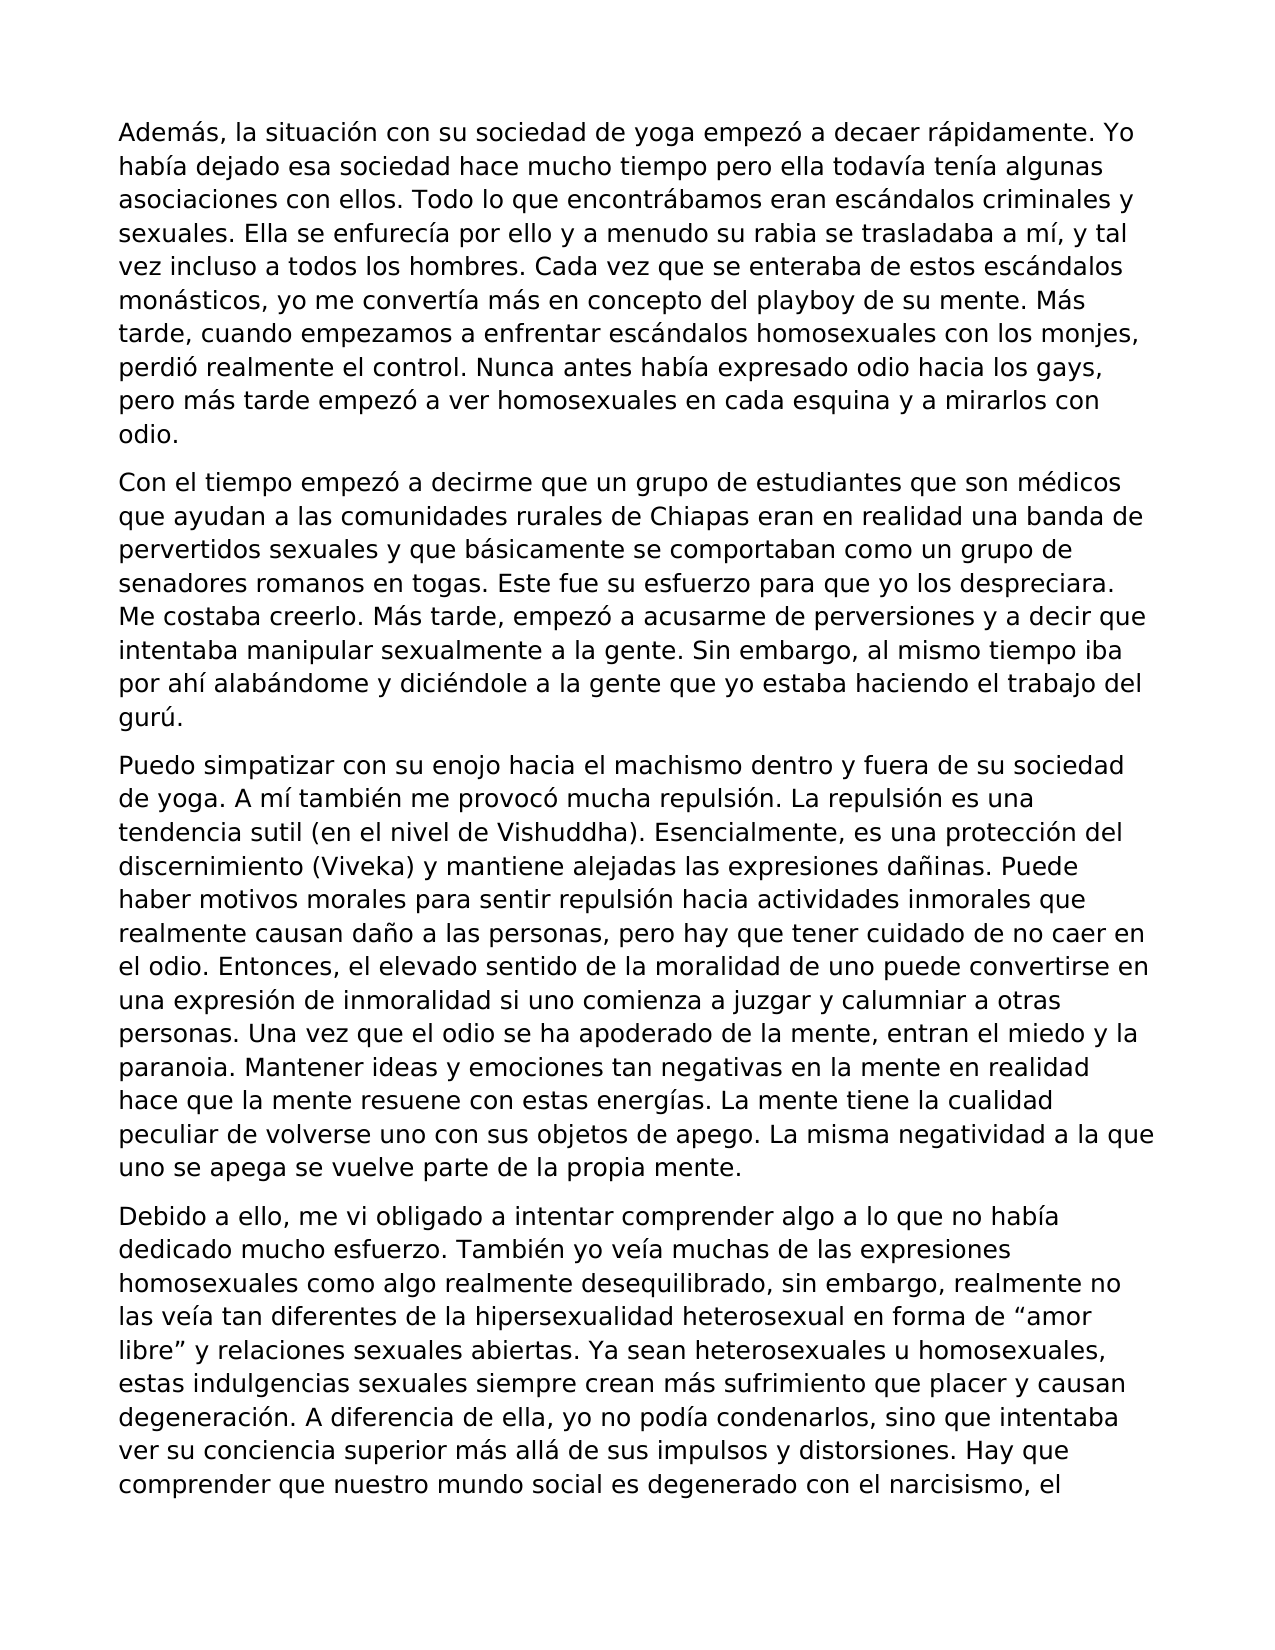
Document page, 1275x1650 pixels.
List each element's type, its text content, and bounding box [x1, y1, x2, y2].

text Puedo simpatizar con su enojo hacia el machismo dentro y fuera de su sociedad de yoga. A mí también me provocó mucha repulsión. La repulsión es una tendencia sutil (en el nivel de Vishuddha). Esencialmente, es una protección del discernimiento (Viveka) y mantiene alejadas las expresiones dañinas. Puede haber motivos morales para sentir repulsión hacia actividades inmorales que realmente causan daño a las personas, pero hay que tener cuidado de no caer en el odio. Entonces, el elevado sentido de la moralidad de uno puede convertirse en una expresión de inmoralidad si uno comienza a juzgar y calumniar a otras personas. Una vez que el odio se ha apoderado de la mente, entran el miedo y la paranoia. Mantener ideas y emociones tan negativas en la mente en realidad hace que la mente resuene con estas energías. La mente tiene la cualidad peculiar de volverse uno con sus objetos de apego. La misma negatividad a la que uno se apega se vuelve parte de la propia mente. [118, 751, 1157, 1183]
text Debido a ello, me vi obligado a intentar comprender algo a lo que no había dedicado mucho esfuerzo. También yo veía muchas de las expresiones homosexuales como algo realmente desequilibrado, sin embargo, realmente no las veía tan diferentes de la hipersexualidad heterosexual en forma de “amor libre” y relaciones sexuales abiertas. Ya sean heterosexuales u homosexuales, estas indulgencias sexuales siempre crean más sufrimiento que placer y causan degeneración. A diferencia de ella, yo no podía condenarlos, sino que intentaba ver su conciencia superior más allá de sus impulsos y distorsiones. Hay que comprender que nuestro mundo social es degenerado con el narcisismo, el [118, 1202, 1157, 1499]
text Con el tiempo empezó a decirme que un grupo de estudiantes que son médicos que ayudan a las comunidades rurales de Chiapas eran en realidad una banda de pervertidos sexuales y que básicamente se comportaban como un grupo de senadores romanos en togas. Este fue su esfuerzo para que yo los despreciara. Me costaba creerlo. Más tarde, empezó a acusarme de perversiones y a decir que intentaba manipular sexualmente a la gente. Sin embargo, al mismo tiempo iba por ahí alabándome y diciéndole a la gente que yo estaba haciendo el trabajo del gurú. [118, 468, 1157, 732]
text Además, la situación con su sociedad de yoga empezó a decaer rápidamente. Yo había dejado esa sociedad hace mucho tiempo pero ella todavía tenía algunas asociaciones con ellos. Todo lo que encontrábamos eran escándalos criminales y sexuales. Ella se enfurecía por ello y a menudo su rabia se trasladaba a mí, y tal vez incluso a todos los hombres. Cada vez que se enteraba de estos escándalos monásticos, yo me convertía más en concepto del playboy de su mente. Más tarde, cuando empezamos a enfrentar escándalos homosexuales con los monjes, perdió realmente el control. Nunca antes había expresado odio hacia los gays, pero más tarde empezó a ver homosexuales en cada esquina y a mirarlos con odio. [118, 118, 1157, 449]
